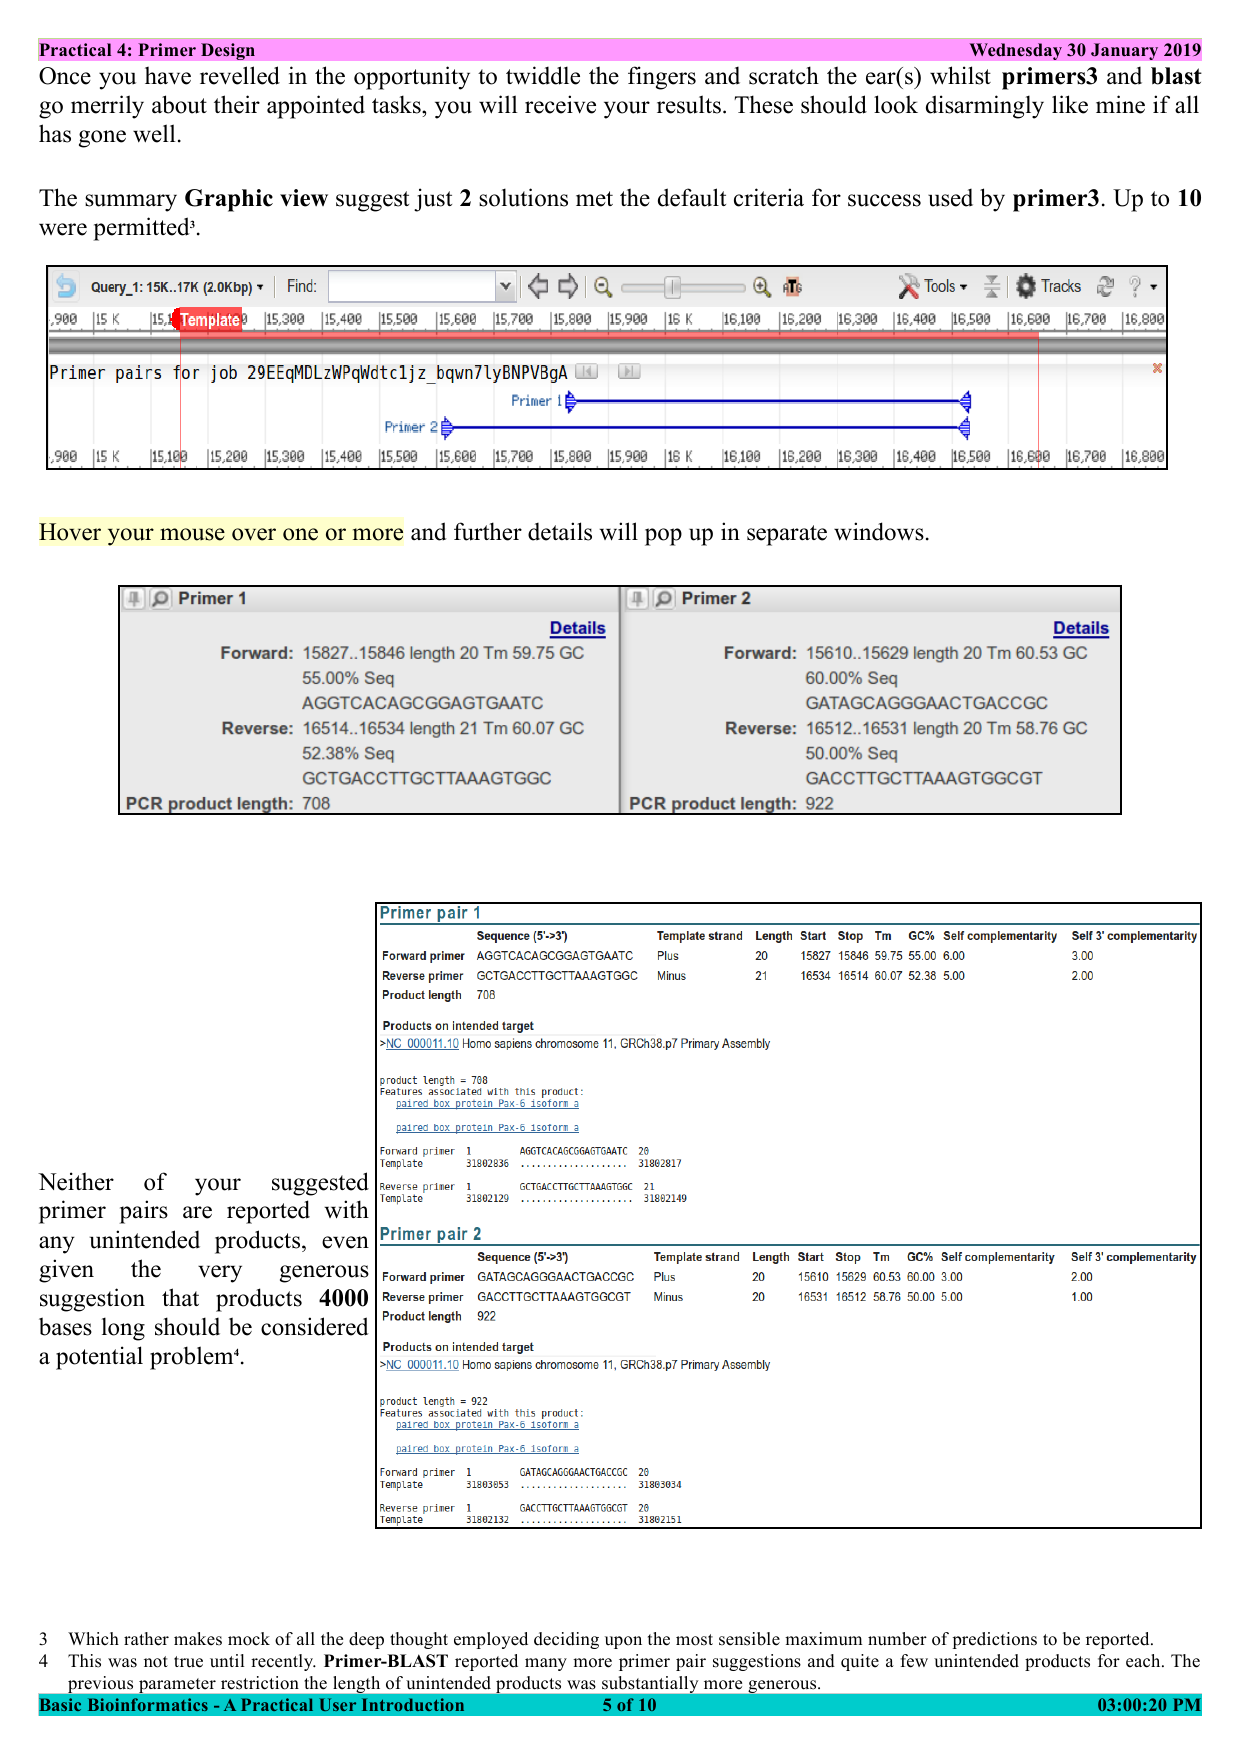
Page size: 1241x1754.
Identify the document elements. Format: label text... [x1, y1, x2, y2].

picture [377, 904, 1200, 1527]
text Which rather makes mock of all the deep thought employed deciding upon the most sensible maximum number of predictions to be reported. [38, 1627, 1202, 1649]
picture [120, 587, 1120, 813]
picture [48, 267, 1166, 468]
text This was not true until recently. Primer-BLAST reported many more primer pair suggestions and quite a few unintended products for each. The previous parameter restriction the length of unintended products was substantially more generous. [38, 1649, 1202, 1693]
text Neither of your suggested primer pairs are reported with any unintended products, even given the very generous suggestion that products 4000 bases long should be considered a potential problem. [38, 1166, 375, 1370]
text Once you have revelled in the opportunity to twiddle the fingers and scratch the ear(s) whilst primers3 and blast go merrily about their appointed tasks, you will receive your results. These should look disarmingly like mine if all has gone well. [38, 61, 1202, 148]
text The summary Graphic view suggest just 2 solutions met the default criteria for success used by primer3. Up to 10 were permitted. [38, 183, 1202, 241]
text Hover your mouse over one or more and further details will pop up in separate windows. [38, 468, 1202, 546]
